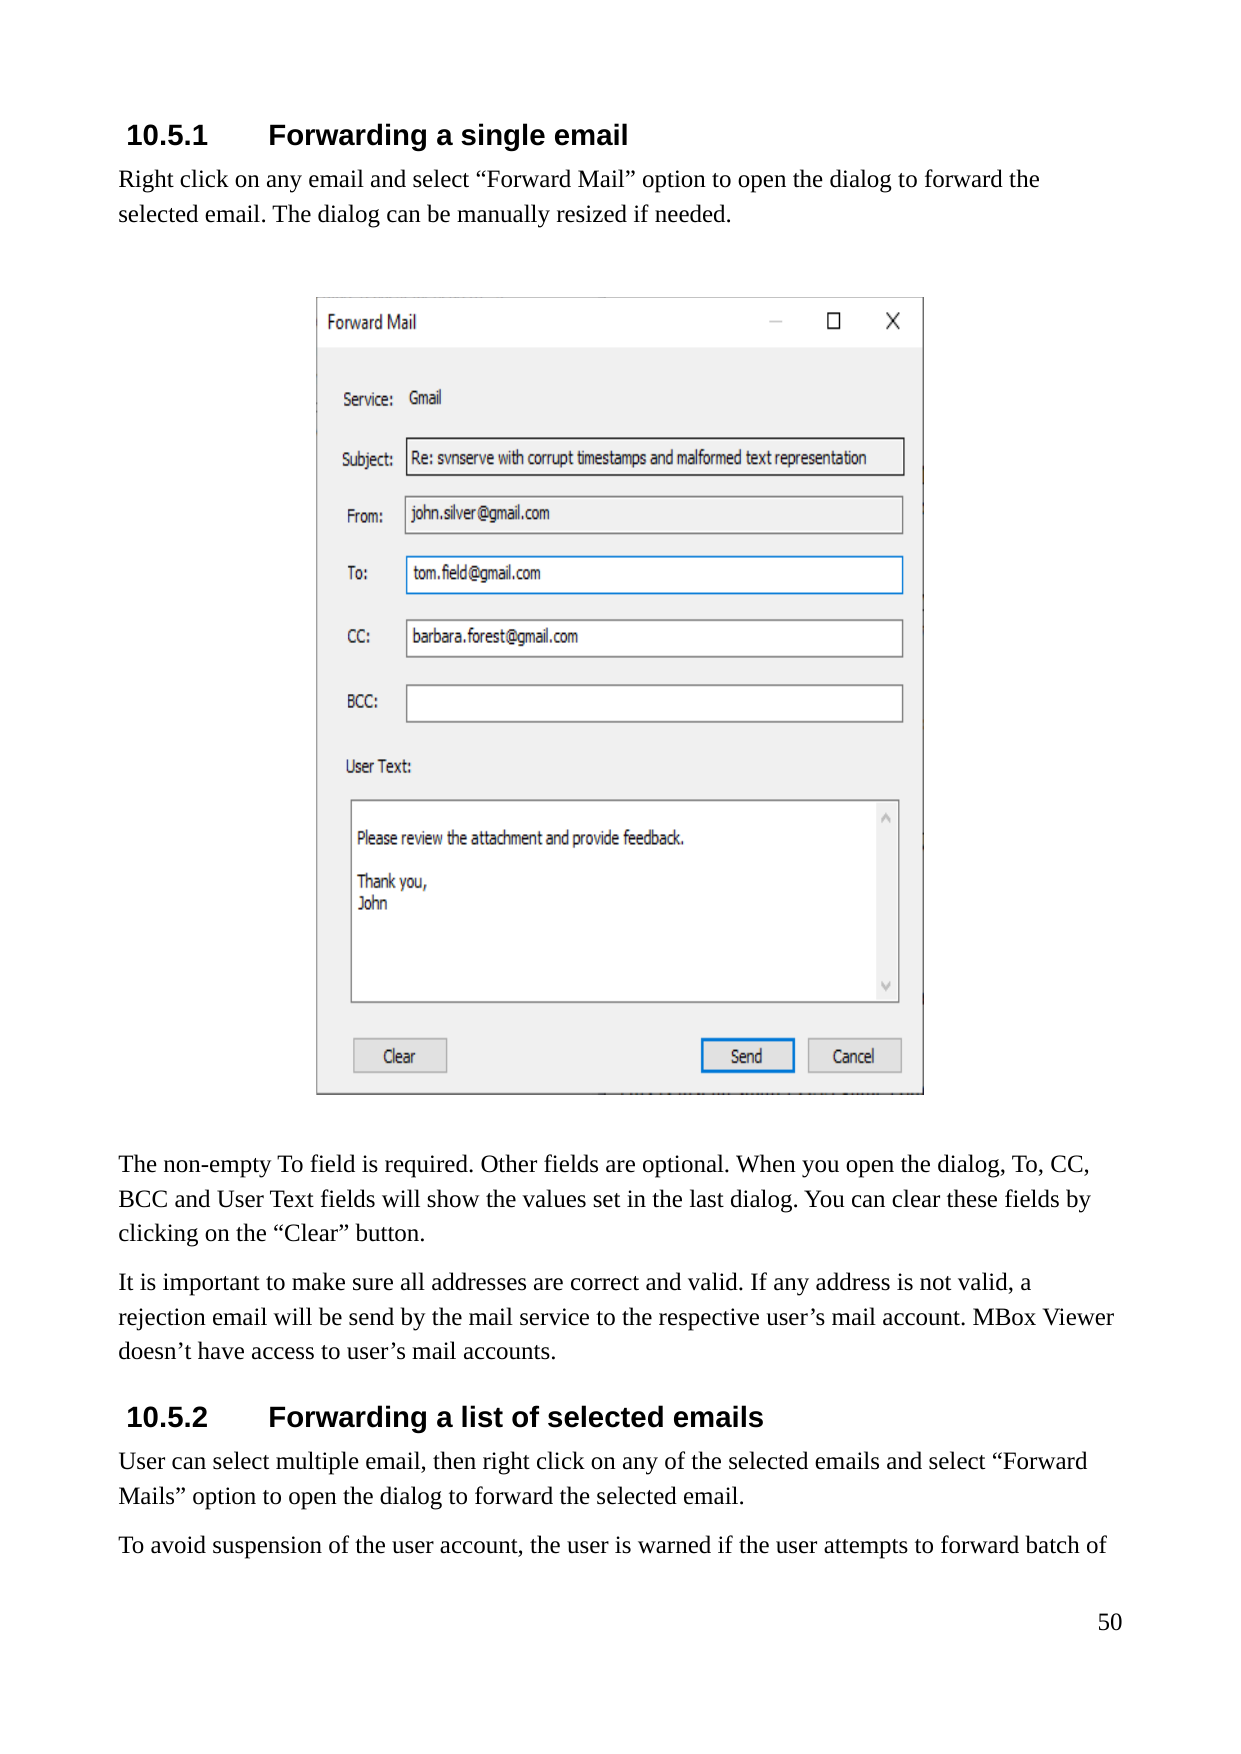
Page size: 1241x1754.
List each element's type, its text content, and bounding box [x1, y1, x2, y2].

text It is important to make sure all addresses are correct and valid. If any address is not valid, a rejection email will be send by the mail service to the respective user’s mail account. MBox Viewer doesn’t have access to user’s mail accounts. [118, 1267, 1122, 1365]
subtitle Forwarding a single email [118, 118, 1122, 152]
text Right click on any email and select “Forward Mail” option to open the dialog to forward the selected email. The dialog can be manually resized if needed. [118, 164, 1122, 228]
text User can select multiple email, then right click on any of the selected emails and select “Forward Mails” option to open the dialog to forward the selected email. [118, 1446, 1122, 1509]
text The non-empty To field is required. Other fields are optional. When you open the dialog, To, CC, BCC and User Text fields will show the values set in the last dialog. You can clear these fields by clicking on the “Clear” button. [118, 1149, 1122, 1247]
picture [316, 297, 924, 1095]
subtitle Forwarding a list of selected emails [118, 1400, 1122, 1434]
text To avoid suspension of the user account, the user is warned if the user attempts to forward batch of [118, 1530, 1122, 1558]
